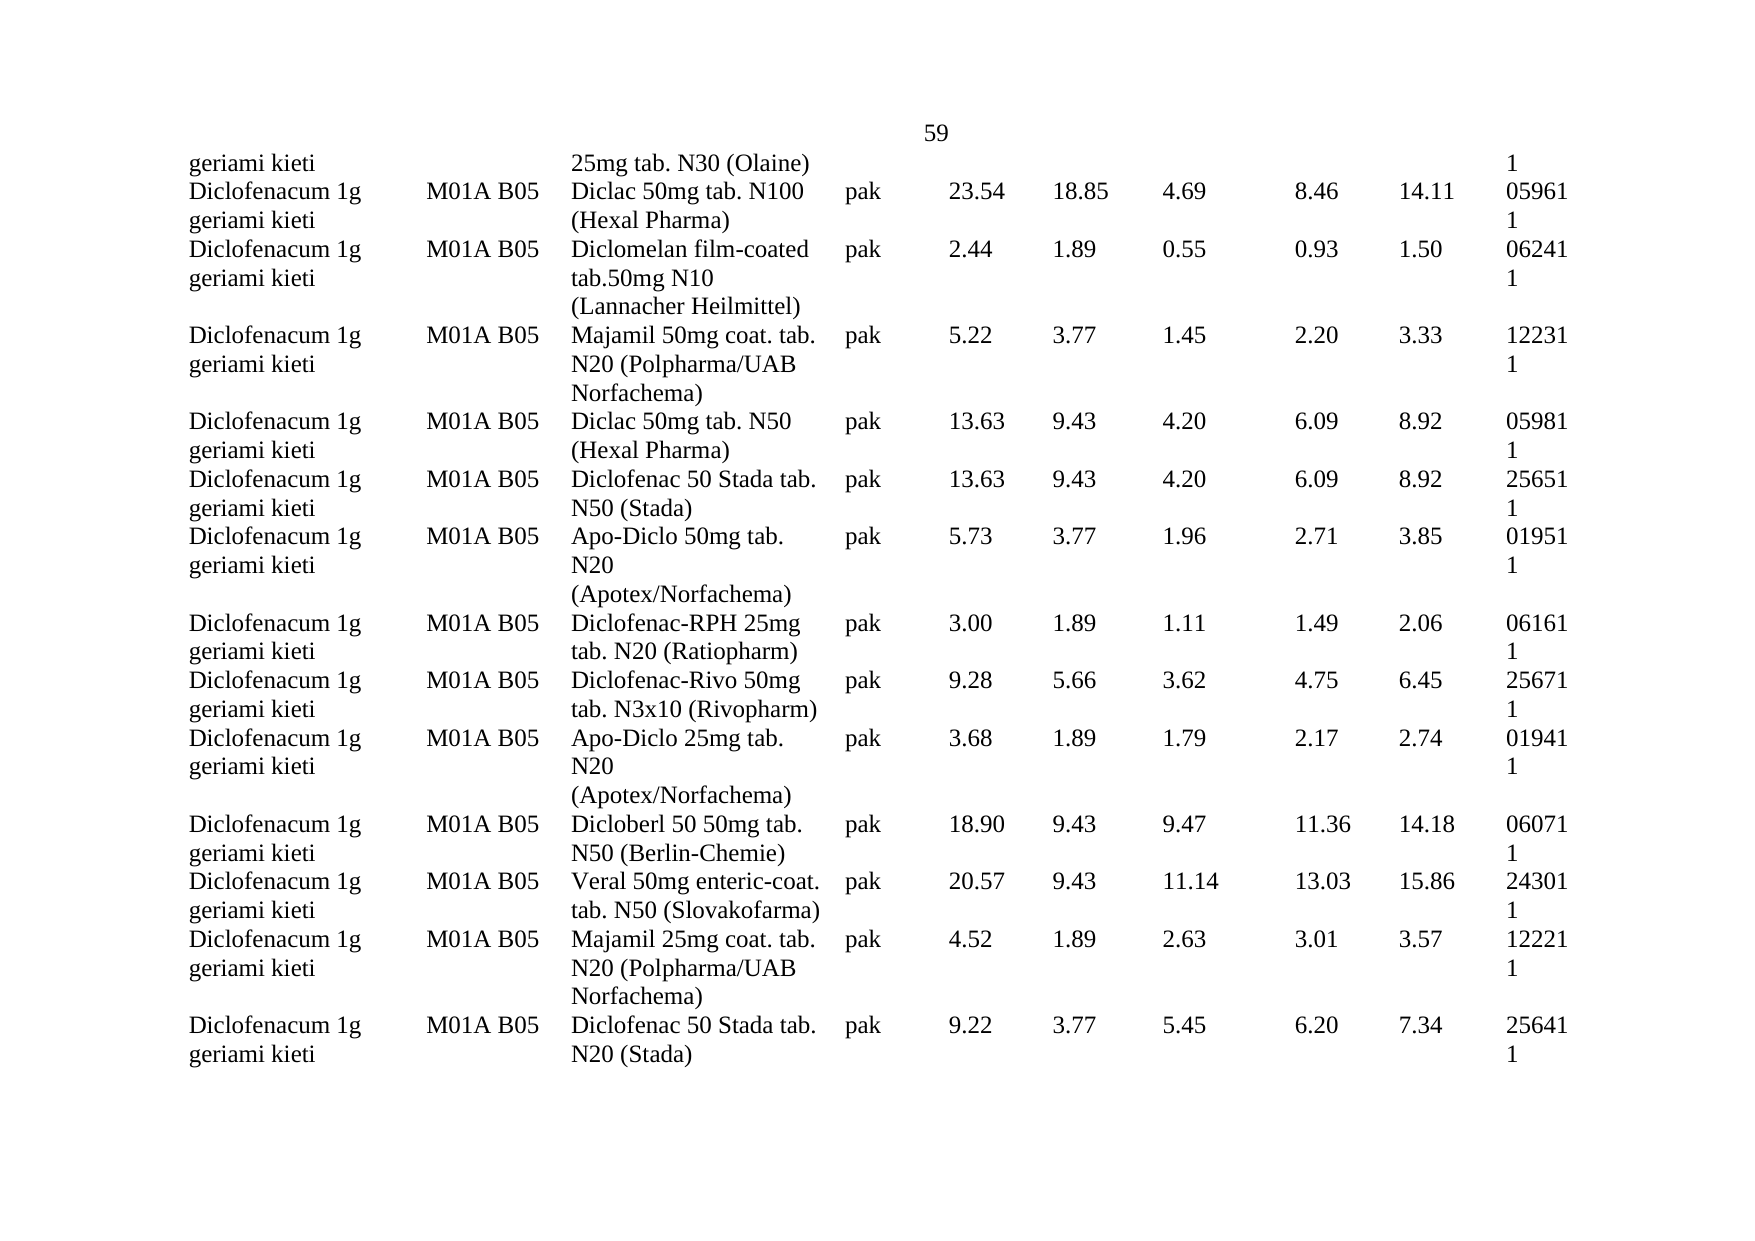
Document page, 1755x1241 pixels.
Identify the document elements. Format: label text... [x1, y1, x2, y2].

table_cell M01A B05 [415, 176, 559, 234]
table_cell 2.44 [938, 234, 1041, 320]
table_cell 1.89 [1041, 234, 1151, 320]
table_cell [415, 148, 559, 176]
table_cell [1589, 608, 1595, 665]
table_cell 13.63 [938, 464, 1041, 521]
table_cell 4.75 [1283, 665, 1387, 723]
table_cell [1283, 148, 1387, 176]
table_cell 14.11 [1388, 176, 1494, 234]
table_cell 256411 [1495, 1010, 1589, 1068]
table_cell 13.03 [1283, 866, 1387, 924]
table_cell 11.36 [1283, 809, 1387, 866]
table_cell 6.20 [1283, 1010, 1387, 1068]
table_cell 8.46 [1283, 176, 1387, 234]
table_cell pak [834, 866, 937, 924]
table_cell 20.57 [938, 866, 1041, 924]
table_cell [1589, 665, 1595, 723]
table_cell 3.77 [1041, 320, 1151, 406]
table_cell [1589, 176, 1595, 234]
table_cell pak [834, 665, 937, 723]
table_cell 1.79 [1151, 723, 1283, 809]
table_cell [1589, 148, 1595, 176]
table_cell 1.89 [1041, 924, 1151, 1010]
table_cell pak [834, 723, 937, 809]
table_cell 6.45 [1388, 665, 1494, 723]
table_cell Diclofenacum 1g geriami kieti [177, 1010, 415, 1068]
table_cell 2.71 [1283, 521, 1387, 608]
table_cell 1 [1495, 148, 1589, 176]
table_cell 1.11 [1151, 608, 1283, 665]
table_cell Diclofenac 50 Stada tab. N50 (Stada) [560, 464, 833, 521]
table_cell M01A B05 [415, 406, 559, 464]
table_cell M01A B05 [415, 723, 559, 809]
table_cell 8.92 [1388, 406, 1494, 464]
table_cell 1.49 [1283, 608, 1387, 665]
table_cell 5.66 [1041, 665, 1151, 723]
table_cell pak [834, 809, 937, 866]
table_cell pak [834, 320, 937, 406]
table_cell 9.47 [1151, 809, 1283, 866]
table_cell pak [834, 608, 937, 665]
table_cell [1589, 464, 1595, 521]
table_cell [1151, 148, 1283, 176]
table_cell 256511 [1495, 464, 1589, 521]
table_cell 059611 [1495, 176, 1589, 234]
table_cell 3.00 [938, 608, 1041, 665]
table_cell 3.01 [1283, 924, 1387, 1010]
table_cell [1589, 866, 1595, 924]
table_cell M01A B05 [415, 464, 559, 521]
table_cell [1589, 521, 1595, 608]
table_cell 1.89 [1041, 723, 1151, 809]
table_cell 9.28 [938, 665, 1041, 723]
table_cell 15.86 [1388, 866, 1494, 924]
table_cell [1589, 924, 1595, 1010]
table_cell pak [834, 521, 937, 608]
table_cell 6.09 [1283, 406, 1387, 464]
table_cell 6.09 [1283, 464, 1387, 521]
table_cell M01A B05 [415, 1010, 559, 1068]
table_cell Diclofenacum 1g geriami kieti [177, 866, 415, 924]
table_cell 4.20 [1151, 464, 1283, 521]
table_cell 243011 [1495, 866, 1589, 924]
table_cell geriami kieti [177, 148, 415, 176]
table_cell 9.43 [1041, 809, 1151, 866]
table_cell 11.14 [1151, 866, 1283, 924]
table_cell [1589, 406, 1595, 464]
table_cell [1589, 723, 1595, 809]
table_cell [1589, 234, 1595, 320]
table_cell M01A B05 [415, 924, 559, 1010]
table_cell 2.06 [1388, 608, 1494, 665]
table_cell [1589, 1010, 1595, 1068]
table_cell Apo-Diclo 50mg tab. N20 (Apotex/Norfachema) [560, 521, 833, 608]
table_cell pak [834, 464, 937, 521]
table_cell Majamil 25mg coat. tab. N20 (Polpharma/UAB Norfachema) [560, 924, 833, 1010]
table_cell 3.62 [1151, 665, 1283, 723]
table_cell 019411 [1495, 723, 1589, 809]
table_cell 3.85 [1388, 521, 1494, 608]
table_cell Diclofenacum 1g geriami kieti [177, 723, 415, 809]
table_cell Diclofenacum 1g geriami kieti [177, 665, 415, 723]
table_cell 1.50 [1388, 234, 1494, 320]
table_cell M01A B05 [415, 866, 559, 924]
table_cell 13.63 [938, 406, 1041, 464]
table_cell Diclofenac-RPH 25mg tab. N20 (Ratiopharm) [560, 608, 833, 665]
table_cell 1.89 [1041, 608, 1151, 665]
table_cell M01A B05 [415, 809, 559, 866]
table_cell [834, 148, 937, 176]
table_cell 18.90 [938, 809, 1041, 866]
table_cell 2.74 [1388, 723, 1494, 809]
table_cell Diclofenacum 1g geriami kieti [177, 406, 415, 464]
table_cell Diclac 50mg tab. N50 (Hexal Pharma) [560, 406, 833, 464]
table_cell 5.22 [938, 320, 1041, 406]
table_cell Diclofenacum 1g geriami kieti [177, 320, 415, 406]
table_cell Veral 50mg enteric-coat. tab. N50 (Slovakofarma) [560, 866, 833, 924]
table_cell pak [834, 1010, 937, 1068]
table_cell Diclofenacum 1g geriami kieti [177, 608, 415, 665]
table_cell 0.55 [1151, 234, 1283, 320]
table_cell pak [834, 176, 937, 234]
table_cell 0.93 [1283, 234, 1387, 320]
table_cell 4.20 [1151, 406, 1283, 464]
table_cell 256711 [1495, 665, 1589, 723]
table_cell 5.45 [1151, 1010, 1283, 1068]
table_cell 4.69 [1151, 176, 1283, 234]
table_cell 3.77 [1041, 1010, 1151, 1068]
table_cell Diclofenac 50 Stada tab. N20 (Stada) [560, 1010, 833, 1068]
table_cell Diclofenacum 1g geriami kieti [177, 234, 415, 320]
table_cell 9.22 [938, 1010, 1041, 1068]
table_cell 14.18 [1388, 809, 1494, 866]
table_cell 9.43 [1041, 406, 1151, 464]
table_cell M01A B05 [415, 665, 559, 723]
table_cell 2.20 [1283, 320, 1387, 406]
table_cell 060711 [1495, 809, 1589, 866]
table_cell Diclofenacum 1g geriami kieti [177, 176, 415, 234]
table_cell 25mg tab. N30 (Olaine) [560, 148, 833, 176]
table_cell [1589, 809, 1595, 866]
table_cell 1.96 [1151, 521, 1283, 608]
table_cell Diclomelan film-coated tab.50mg N10 (Lannacher Heilmittel) [560, 234, 833, 320]
table_cell Diclofenacum 1g geriami kieti [177, 924, 415, 1010]
table_cell 062411 [1495, 234, 1589, 320]
table_cell 059811 [1495, 406, 1589, 464]
table_cell 122211 [1495, 924, 1589, 1010]
table_cell 9.43 [1041, 464, 1151, 521]
table_cell 8.92 [1388, 464, 1494, 521]
table_cell 3.33 [1388, 320, 1494, 406]
table_cell 2.17 [1283, 723, 1387, 809]
table_cell M01A B05 [415, 234, 559, 320]
table_cell Diclac 50mg tab. N100 (Hexal Pharma) [560, 176, 833, 234]
table_cell Dicloberl 50 50mg tab. N50 (Berlin-Chemie) [560, 809, 833, 866]
table_cell [1589, 320, 1595, 406]
table_cell [938, 148, 1041, 176]
table_cell pak [834, 406, 937, 464]
table_cell 1.45 [1151, 320, 1283, 406]
table_cell [1041, 148, 1151, 176]
table_cell 2.63 [1151, 924, 1283, 1010]
table_cell pak [834, 924, 937, 1010]
table_cell 4.52 [938, 924, 1041, 1010]
table_cell pak [834, 234, 937, 320]
table_cell Diclofenac-Rivo 50mg tab. N3x10 (Rivopharm) [560, 665, 833, 723]
table_cell 7.34 [1388, 1010, 1494, 1068]
table_cell 5.73 [938, 521, 1041, 608]
table_cell 3.77 [1041, 521, 1151, 608]
table_cell Diclofenacum 1g geriami kieti [177, 464, 415, 521]
table_cell Diclofenacum 1g geriami kieti [177, 809, 415, 866]
table_cell Majamil 50mg coat. tab. N20 (Polpharma/UAB Norfachema) [560, 320, 833, 406]
table_cell 061611 [1495, 608, 1589, 665]
table_cell Apo-Diclo 25mg tab. N20 (Apotex/Norfachema) [560, 723, 833, 809]
table_cell 019511 [1495, 521, 1589, 608]
table_cell 23.54 [938, 176, 1041, 234]
table_cell 3.68 [938, 723, 1041, 809]
table_cell M01A B05 [415, 608, 559, 665]
table_cell 9.43 [1041, 866, 1151, 924]
table_cell M01A B05 [415, 521, 559, 608]
table_cell Diclofenacum 1g geriami kieti [177, 521, 415, 608]
table_cell 18.85 [1041, 176, 1151, 234]
table_cell [1388, 148, 1494, 176]
table_cell 122311 [1495, 320, 1589, 406]
table_cell M01A B05 [415, 320, 559, 406]
table_cell 3.57 [1388, 924, 1494, 1010]
